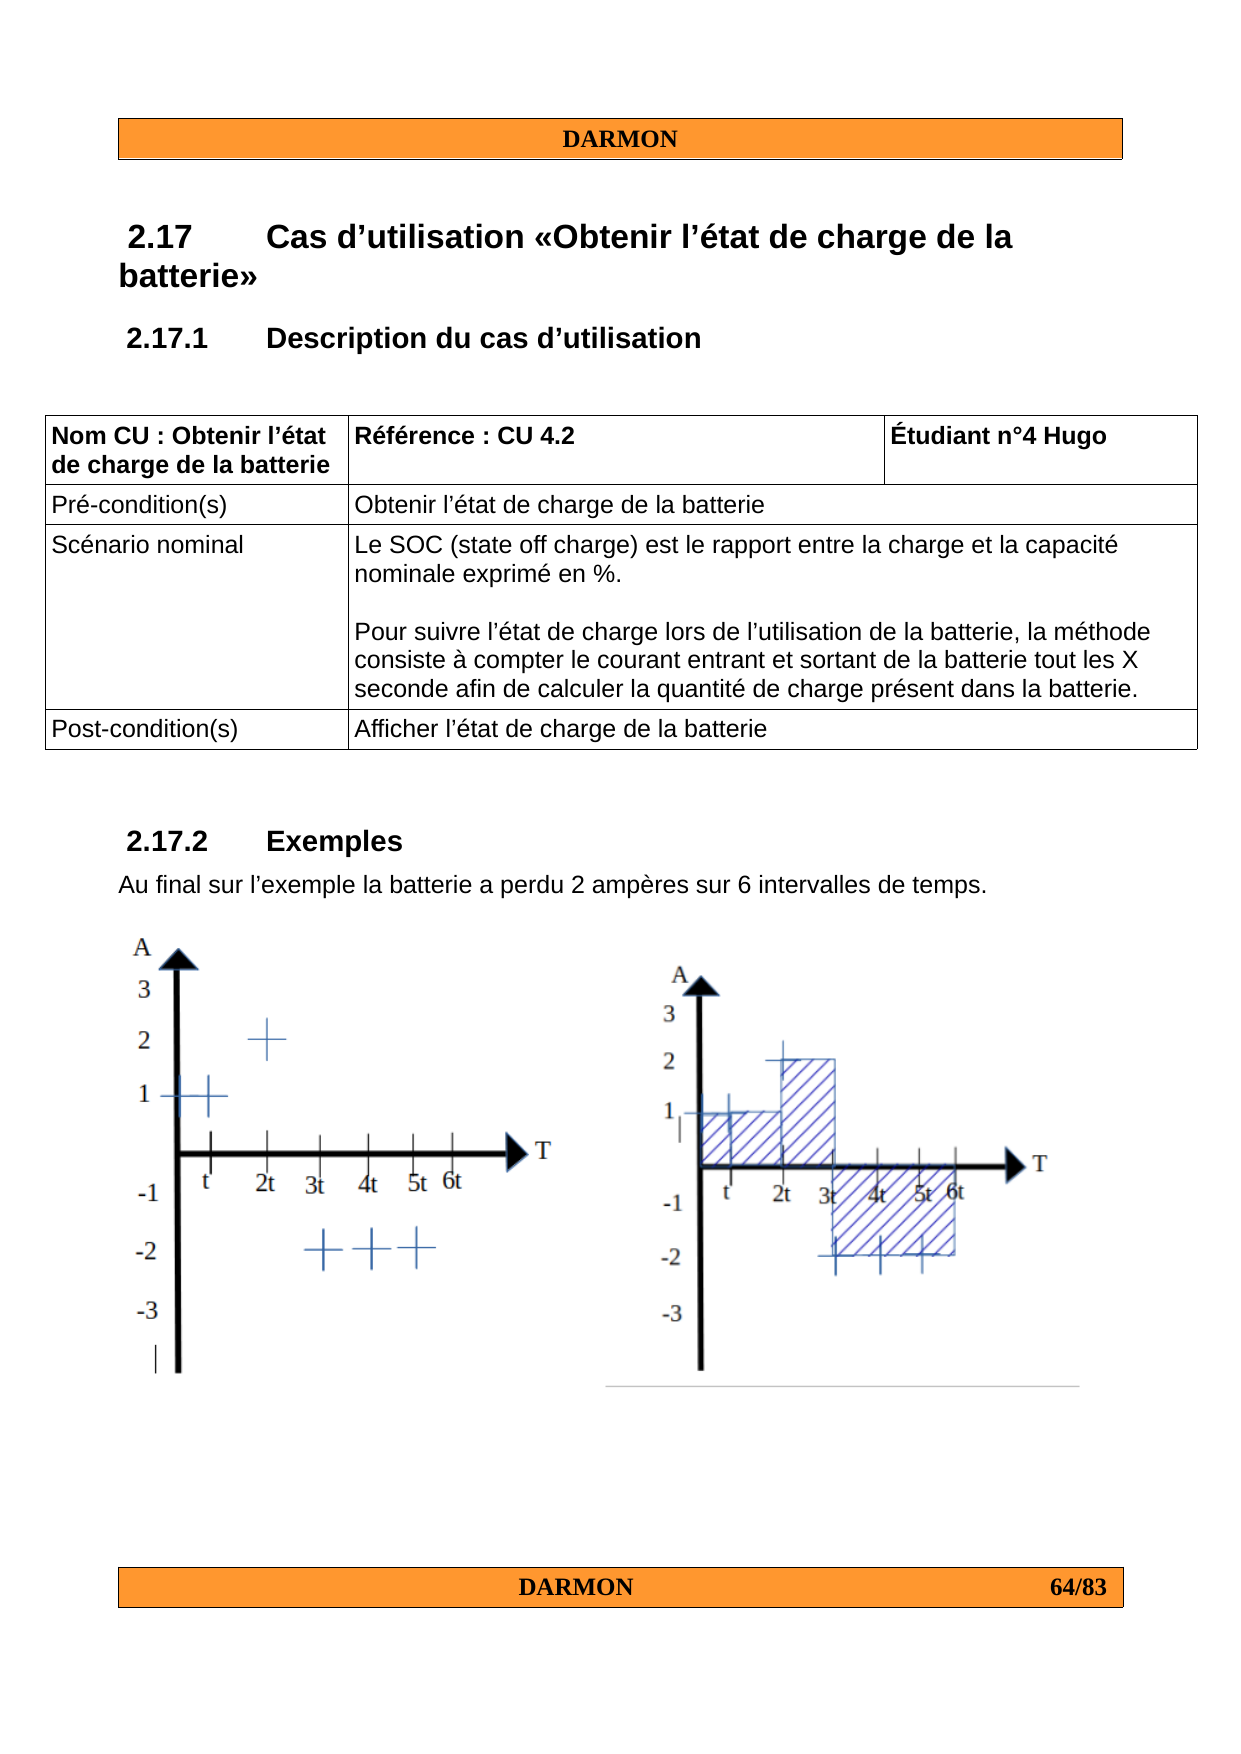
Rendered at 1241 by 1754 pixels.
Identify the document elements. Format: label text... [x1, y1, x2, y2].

subtitle Cas d’utilisation «Obtenir l’état de charge de la batterie» [118, 217, 1122, 294]
text Au final sur l’exemple la batterie a perdu 2 ampères sur 6 intervalles de temps. [118, 871, 1122, 899]
table_header Nom CU : Obtenir l’état de charge de la batterie [46, 416, 348, 484]
table_cell Afficher l’état de charge de la batterie [349, 710, 1197, 749]
table_cell Scénario nominal [46, 525, 348, 708]
table_header Référence : CU 4.2 [349, 416, 884, 484]
table_cell Post-condition(s) [46, 710, 348, 749]
picture [118, 921, 1123, 1407]
table_cell Obtenir l’état de charge de la batterie [349, 485, 1197, 524]
table_cell Pré-condition(s) [46, 485, 348, 524]
subtitle Exemples [118, 824, 1122, 858]
subtitle Description du cas d’utilisation [118, 321, 1122, 355]
table_cell Le SOC (state off charge) est le rapport entre la charge et la capacité nominale exprimé en %. Pour suivre l’état de charge lors de l’utilisation de la batterie, la méthode consiste à compter le courant entrant et sortant de la batterie tout les X seconde afin de calculer la quantité de charge présent dans la batterie. [349, 525, 1197, 708]
table_header Étudiant n°4 Hugo [885, 416, 1197, 484]
